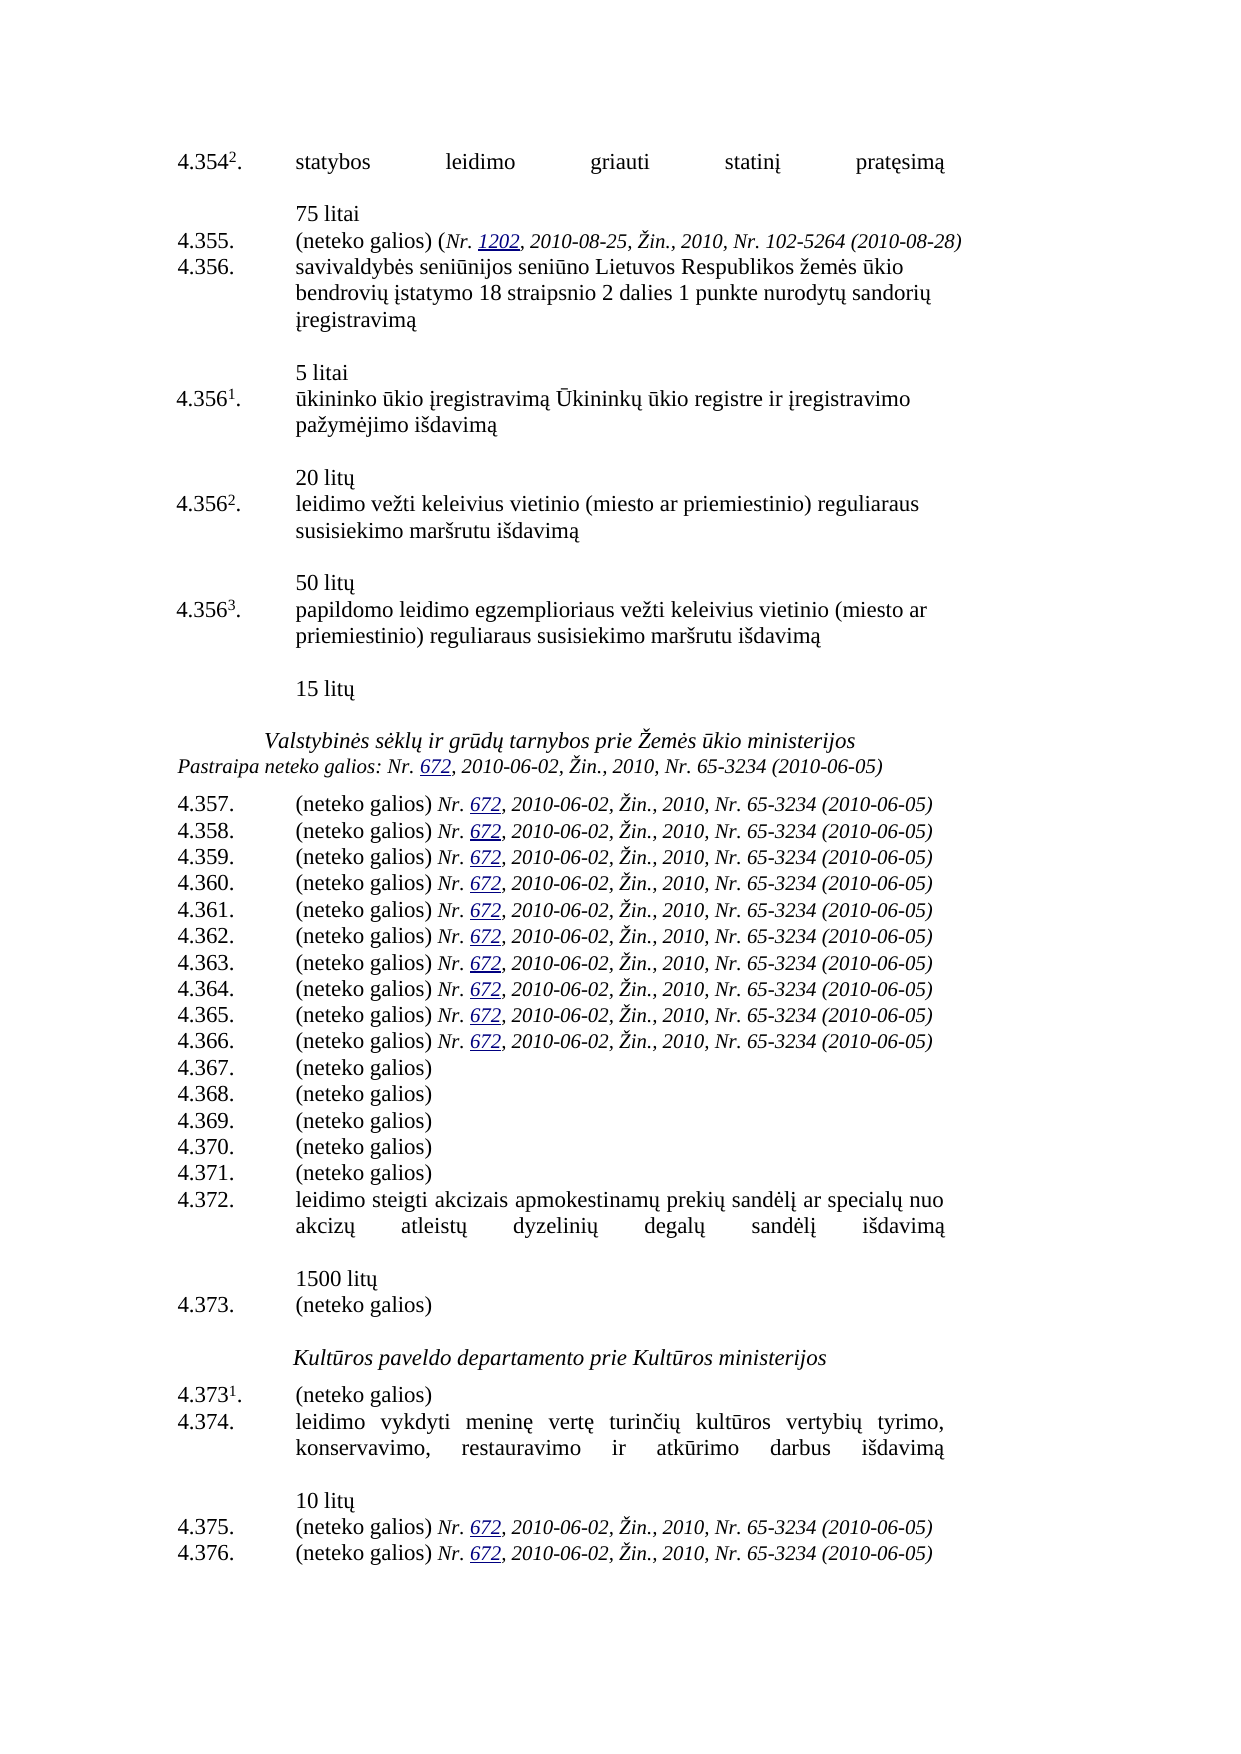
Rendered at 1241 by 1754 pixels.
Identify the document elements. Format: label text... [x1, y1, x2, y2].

text 4.359. (neteko galios) Nr. 672, 2010-06-02, Žin., 2010, Nr. 65-3234 (2010-06-05) [177, 843, 945, 869]
text 4.362. (neteko galios) Nr. 672, 2010-06-02, Žin., 2010, Nr. 65-3234 (2010-06-05) [177, 922, 945, 948]
text 4.370. (neteko galios) [177, 1133, 945, 1159]
text 4.373. (neteko galios) [177, 1291, 945, 1317]
text Valstybinės sėklų ir grūdų tarnybos prie Žemės ūkio ministerijos [177, 727, 945, 754]
text 4.357. (neteko galios) Nr. 672, 2010-06-02, Žin., 2010, Nr. 65-3234 (2010-06-05) [177, 790, 945, 817]
text 4.3563. papildomo leidimo egzemplioriaus vežti keleivius vietinio (miesto ar priemiestinio) reguliaraus susisiekimo maršrutu išdavimą 15 litų [176, 596, 945, 701]
text 4.3542. statybos leidimo griauti statinį pratęsimą 75 litai [177, 148, 945, 227]
text 4.356. savivaldybės seniūnijos seniūno Lietuvos Respublikos žemės ūkio bendrovių įstatymo 18 straipsnio 2 dalies 1 punkte nurodytų sandorių įregistravimą 5 litai [177, 253, 945, 385]
text 4.364. (neteko galios) Nr. 672, 2010-06-02, Žin., 2010, Nr. 65-3234 (2010-06-05) [177, 975, 945, 1001]
text 4.365. (neteko galios) Nr. 672, 2010-06-02, Žin., 2010, Nr. 65-3234 (2010-06-05) [177, 1001, 945, 1028]
text 4.372. leidimo steigti akcizais apmokestinamų prekių sandėlį ar specialų nuo akcizų atleistų dyzelinių degalų sandėlį išdavimą 1500 litų [177, 1186, 945, 1291]
text 4.363. (neteko galios) Nr. 672, 2010-06-02, Žin., 2010, Nr. 65-3234 (2010-06-05) [177, 948, 945, 975]
text 4.366. (neteko galios) Nr. 672, 2010-06-02, Žin., 2010, Nr. 65-3234 (2010-06-05) [177, 1028, 945, 1054]
text Kultūros paveldo departamento prie Kultūros ministerijos [177, 1344, 945, 1370]
text 4.355. (neteko galios) (Nr. 1202, 2010-08-25, Žin., 2010, Nr. 102-5264 (2010-08-28) [177, 227, 1122, 253]
text 4.367. (neteko galios) [177, 1054, 945, 1080]
text 4.3731. (neteko galios) [177, 1370, 1122, 1408]
text 4.371. (neteko galios) [177, 1159, 945, 1186]
text Pastraipa neteko galios: Nr. 672, 2010-06-02, Žin., 2010, Nr. 65-3234 (2010-06-05) [177, 754, 945, 778]
text 4.358. (neteko galios) Nr. 672, 2010-06-02, Žin., 2010, Nr. 65-3234 (2010-06-05) [177, 817, 945, 843]
text 4.368. (neteko galios) [177, 1080, 945, 1107]
text 4.376. (neteko galios) Nr. 672, 2010-06-02, Žin., 2010, Nr. 65-3234 (2010-06-05) [177, 1539, 1122, 1566]
text 4.374. leidimo vykdyti meninę vertę turinčių kultūros vertybių tyrimo, konservavimo, restauravimo ir atkūrimo darbus išdavimą 10 litų [177, 1408, 945, 1513]
text 4.3562. leidimo vežti keleivius vietinio (miesto ar priemiestinio) reguliaraus susisiekimo maršrutu išdavimą 50 litų [176, 490, 945, 596]
text 4.3561. ūkininko ūkio įregistravimą Ūkininkų ūkio registre ir įregistravimo pažymėjimo išdavimą 20 litų [176, 385, 945, 490]
text 4.375. (neteko galios) Nr. 672, 2010-06-02, Žin., 2010, Nr. 65-3234 (2010-06-05) [177, 1513, 1122, 1539]
text 4.360. (neteko galios) Nr. 672, 2010-06-02, Žin., 2010, Nr. 65-3234 (2010-06-05) [177, 869, 945, 896]
text 4.361. (neteko galios) Nr. 672, 2010-06-02, Žin., 2010, Nr. 65-3234 (2010-06-05) [177, 896, 945, 922]
text 4.369. (neteko galios) [177, 1107, 945, 1133]
